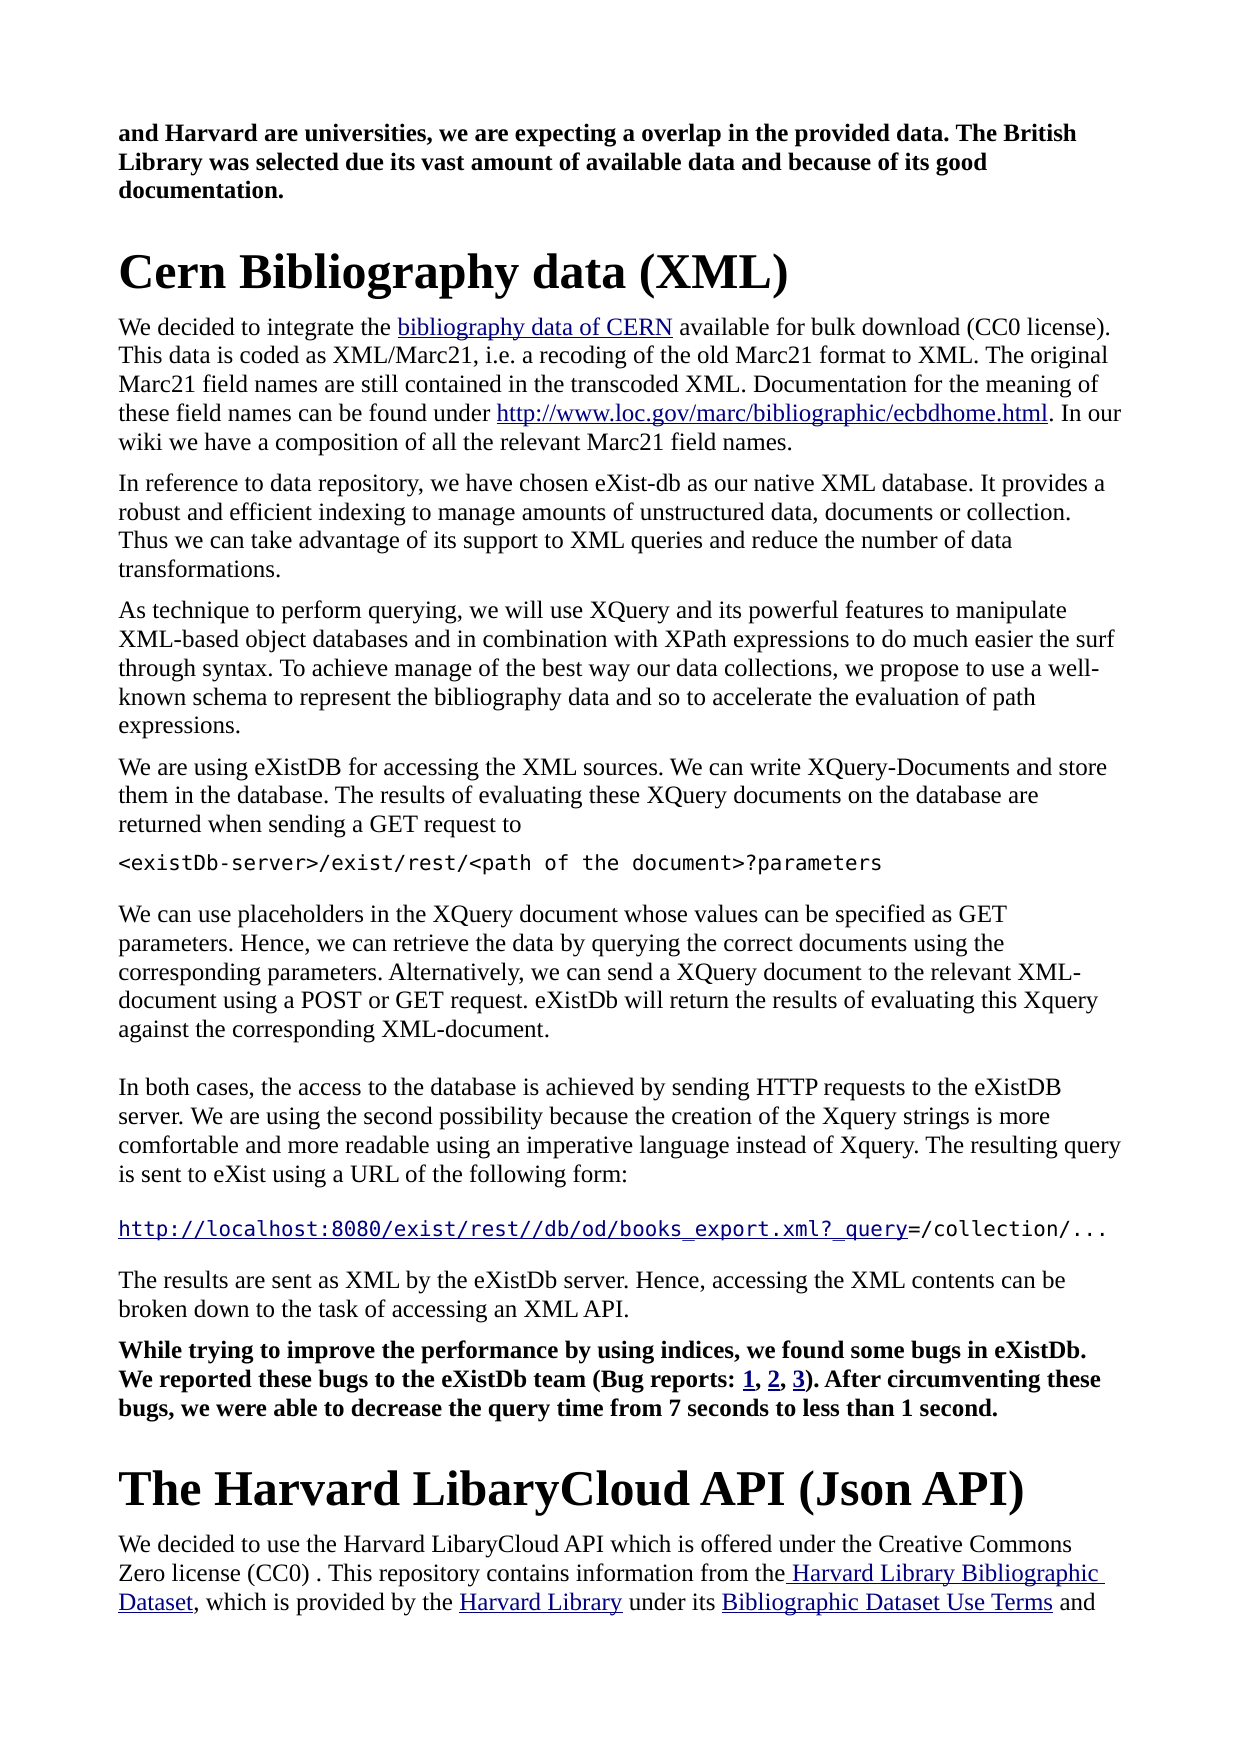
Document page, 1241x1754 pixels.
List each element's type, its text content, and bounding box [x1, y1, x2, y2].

text As technique to perform querying, we will use XQuery and its powerful features to manipulate XML-based object databases and in combination with XPath expressions to do much easier the surf through syntax. To achieve manage of the best way our data collections, we propose to use a well-known schema to represent the bibliography data and so to accelerate the evaluation of path expressions. [118, 596, 1122, 739]
text We decided to integrate the bibliography data of CERN available for bulk download (CC0 license). This data is coded as XML/Marc21, i.e. a recoding of the old Marc21 format to XML. The original Marc21 field names are still contained in the transcoded XML. Documentation for the meaning of these field names can be found under http://www.loc.gov/marc/bibliographic/ecbdhome.html. In our wiki we have a composition of all the relevant Marc21 field names. [118, 312, 1122, 456]
subtitle The Harvard LibaryCloud API (Json API) [118, 1459, 1122, 1517]
text While trying to improve the performance by using indices, we found some bugs in eXistDb. We reported these bugs to the eXistDb team (Bug reports: 1, 2, 3). After circumventing these bugs, we were able to decrease the query time from 7 seconds to less than 1 second. [118, 1335, 1122, 1422]
text In both cases, the access to the database is achieved by sending HTTP requests to the eXistDB server. We are using the second possibility because the creation of the Xquery strings is more comfortable and more readable using an imperative language instead of Xquery. The resulting query is sent to eXist using a URL of the following form: [118, 1072, 1122, 1187]
text <existDb-server>/exist/rest/<path of the document>?parameters [118, 851, 1122, 875]
text We can use placeholders in the XQuery document whose values can be specified as GET parameters. Hence, we can retrieve the data by querying the correct documents using the corresponding parameters. Alternatively, we can send a XQuery document to the relevant XML-document using a POST or GET request. eXistDb will return the results of evaluating this Xquery against the corresponding XML-document. [118, 899, 1122, 1043]
text In reference to data repository, we have chosen eXist-db as our native XML database. It provides a robust and efficient indexing to manage amounts of unstructured data, documents or collection. Thus we can take advantage of its support to XML queries and reduce the number of data transformations. [118, 468, 1122, 583]
subtitle Cern Bibliography data (XML) [118, 242, 1122, 299]
text The results are sent as XML by the eXistDb server. Hence, accessing the XML contents can be broken down to the task of accessing an XML API. [118, 1265, 1122, 1323]
text and Harvard are universities, we are expecting a overlap in the provided data. The British Library was selected due its vast amount of available data and because of its good documentation. [118, 118, 1122, 204]
text We decided to use the Harvard LibaryCloud API which is offered under the Creative Commons Zero license (CC0) . This repository contains information from the Harvard Library Bibliographic Dataset, which is provided by the Harvard Library under its Bibliographic Dataset Use Terms and [118, 1529, 1122, 1615]
text We are using eXistDB for accessing the XML sources. We can write XQuery-Documents and store them in the database. The results of evaluating these XQuery documents on the database are returned when sending a GET request to [118, 752, 1122, 838]
text http://localhost:8080/exist/rest//db/od/books_export.xml?_query=/collection/... [118, 1217, 1122, 1265]
